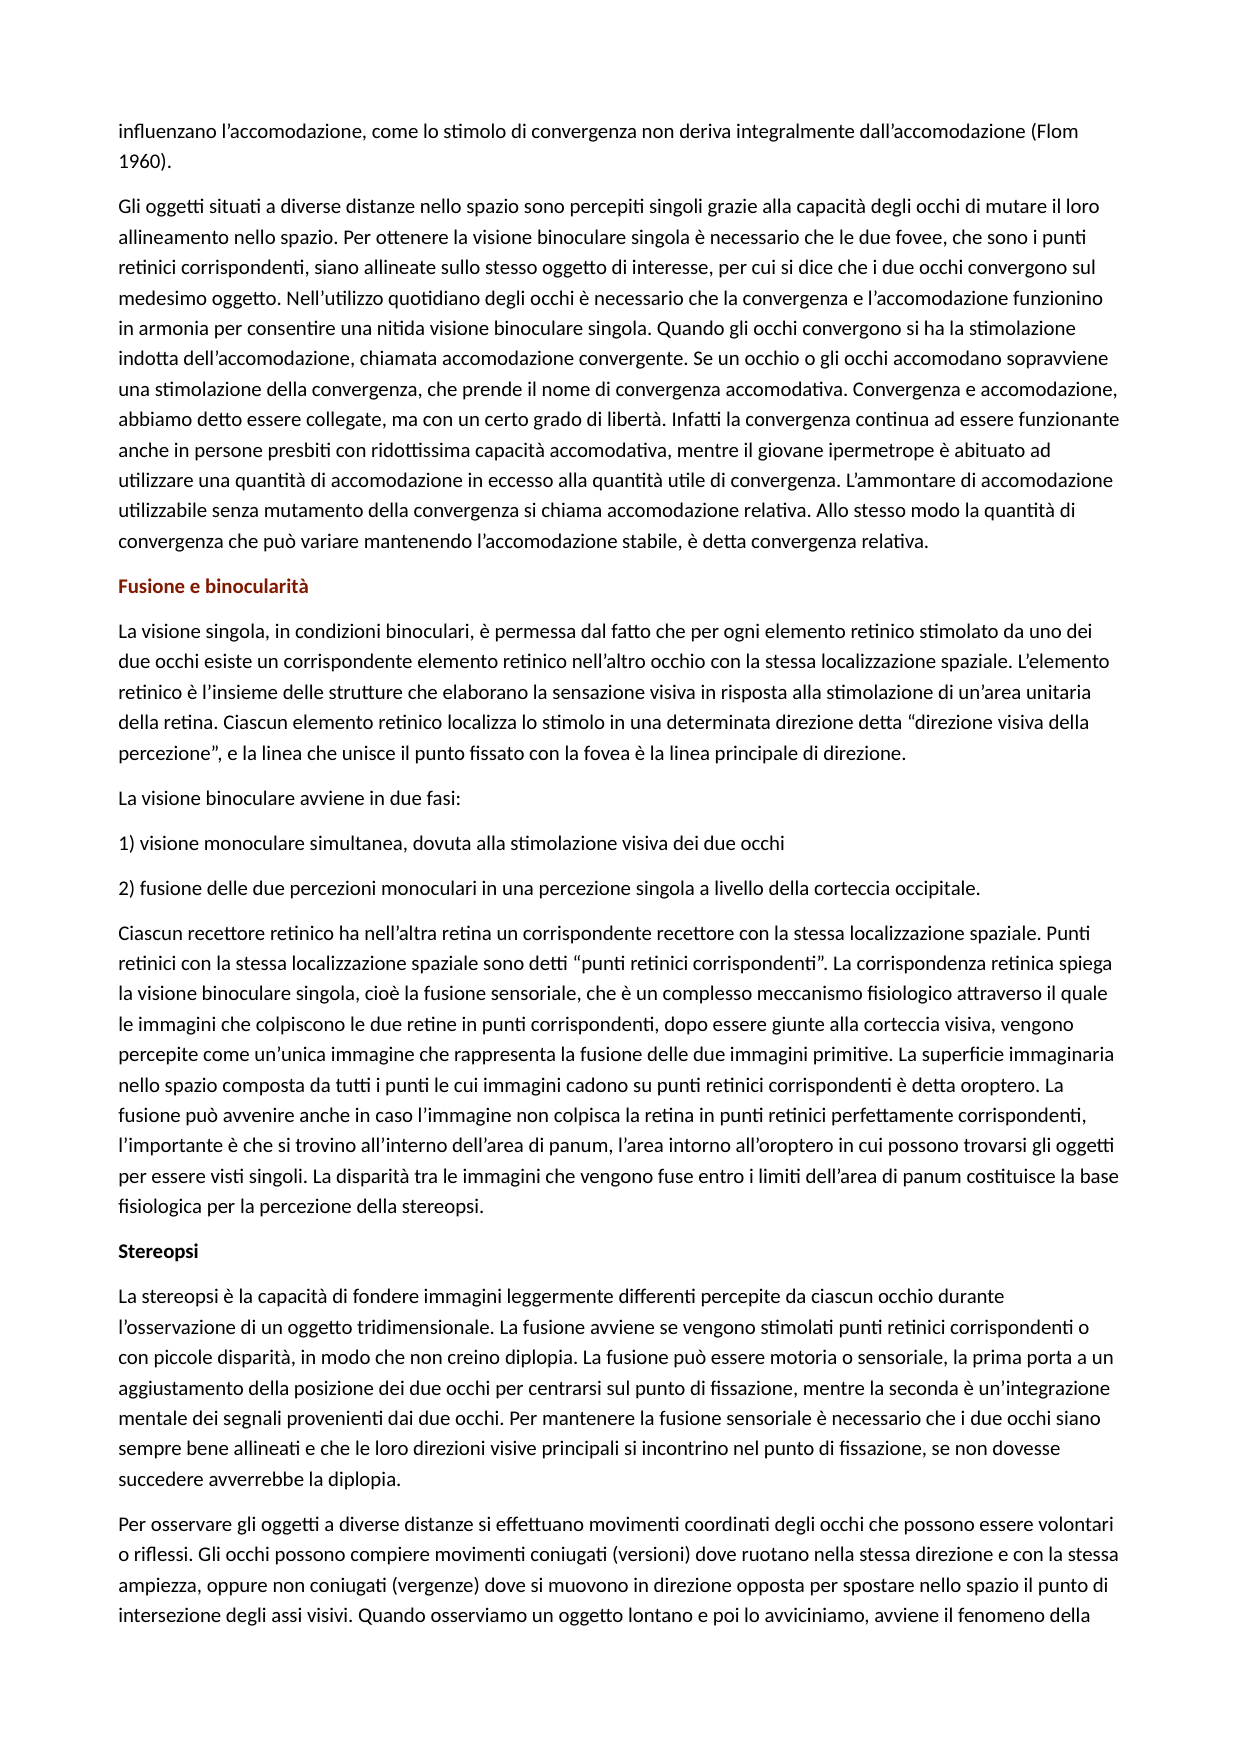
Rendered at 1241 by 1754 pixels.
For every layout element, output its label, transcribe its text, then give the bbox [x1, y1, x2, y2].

text Fusione e binocularità [118, 573, 1122, 598]
text influenzano l’accomodazione, come lo stimolo di convergenza non deriva integralmente dall’accomodazione (Flom 1960). [118, 118, 1122, 174]
text La stereopsi è la capacità di fondere immagini leggermente differenti percepite da ciascun occhio durante l’osservazione di un oggetto tridimensionale. La fusione avviene se vengono stimolati punti retinici corrispondenti o con piccole disparità, in modo che non creino diplopia. La fusione può essere motoria o sensoriale, la prima porta a un aggiustamento della posizione dei due occhi per centrarsi sul punto di fissazione, mentre la seconda è un’integrazione mentale dei segnali provenienti dai due occhi. Per mantenere la fusione sensoriale è necessario che i due occhi siano sempre bene allineati e che le loro direzioni visive principali si incontrino nel punto di fissazione, se non dovesse succedere avverrebbe la diplopia. [118, 1283, 1122, 1491]
text Ciascun recettore retinico ha nell’altra retina un corrispondente recettore con la stessa localizzazione spaziale. Punti retinici con la stessa localizzazione spaziale sono detti “punti retinici corrispondenti”. La corrispondenza retinica spiega la visione binoculare singola, cioè la fusione sensoriale, che è un complesso meccanismo fisiologico attraverso il quale le immagini che colpiscono le due retine in punti corrispondenti, dopo essere giunte alla corteccia visiva, vengono percepite come un’unica immagine che rappresenta la fusione delle due immagini primitive. La superficie immaginaria nello spazio composta da tutti i punti le cui immagini cadono su punti retinici corrispondenti è detta oroptero. La fusione può avvenire anche in caso l’immagine non colpisca la retina in punti retinici perfettamente corrispondenti, l’importante è che si trovino all’interno dell’area di panum, l’area intorno all’oroptero in cui possono trovarsi gli oggetti per essere visti singoli. La disparità tra le immagini che vengono fuse entro i limiti dell’area di panum costituisce la base fisiologica per la percezione della stereopsi. [118, 920, 1122, 1219]
text La visione singola, in condizioni binoculari, è permessa dal fatto che per ogni elemento retinico stimolato da uno dei due occhi esiste un corrispondente elemento retinico nell’altro occhio con la stessa localizzazione spaziale. L’elemento retinico è l’insieme delle strutture che elaborano la sensazione visiva in risposta alla stimolazione di un’area unitaria della retina. Ciascun elemento retinico localizza lo stimolo in una determinata direzione detta “direzione visiva della percezione”, e la linea che unisce il punto fissato con la fovea è la linea principale di direzione. [118, 618, 1122, 765]
text 1) visione monoculare simultanea, dovuta alla stimolazione visiva dei due occhi [118, 830, 1122, 855]
text 2) fusione delle due percezioni monoculari in una percezione singola a livello della corteccia occipitale. [118, 875, 1122, 900]
text Per osservare gli oggetti a diverse distanze si effettuano movimenti coordinati degli occhi che possono essere volontari o riflessi. Gli occhi possono compiere movimenti coniugati (versioni) dove ruotano nella stessa direzione e con la stessa ampiezza, oppure non coniugati (vergenze) dove si muovono in direzione opposta per spostare nello spazio il punto di intersezione degli assi visivi. Quando osserviamo un oggetto lontano e poi lo avviciniamo, avviene il fenomeno della [118, 1511, 1122, 1628]
text La visione binoculare avviene in due fasi: [118, 785, 1122, 810]
text Gli oggetti situati a diverse distanze nello spazio sono percepiti singoli grazie alla capacità degli occhi di mutare il loro allineamento nello spazio. Per ottenere la visione binoculare singola è necessario che le due fovee, che sono i punti retinici corrispondenti, siano allineate sullo stesso oggetto di interesse, per cui si dice che i due occhi convergono sul medesimo oggetto. Nell’utilizzo quotidiano degli occhi è necessario che la convergenza e l’accomodazione funzionino in armonia per consentire una nitida visione binoculare singola. Quando gli occhi convergono si ha la stimolazione indotta dell’accomodazione, chiamata accomodazione convergente. Se un occhio o gli occhi accomodano sopravviene una stimolazione della convergenza, che prende il nome di convergenza accomodativa. Convergenza e accomodazione, abbiamo detto essere collegate, ma con un certo grado di libertà. Infatti la convergenza continua ad essere funzionante anche in persone presbiti con ridottissima capacità accomodativa, mentre il giovane ipermetrope è abituato ad utilizzare una quantità di accomodazione in eccesso alla quantità utile di convergenza. L’ammontare di accomodazione utilizzabile senza mutamento della convergenza si chiama accomodazione relativa. Allo stesso modo la quantità di convergenza che può variare mantenendo l’accomodazione stabile, è detta convergenza relativa. [118, 193, 1122, 553]
text Stereopsi [118, 1238, 1122, 1264]
